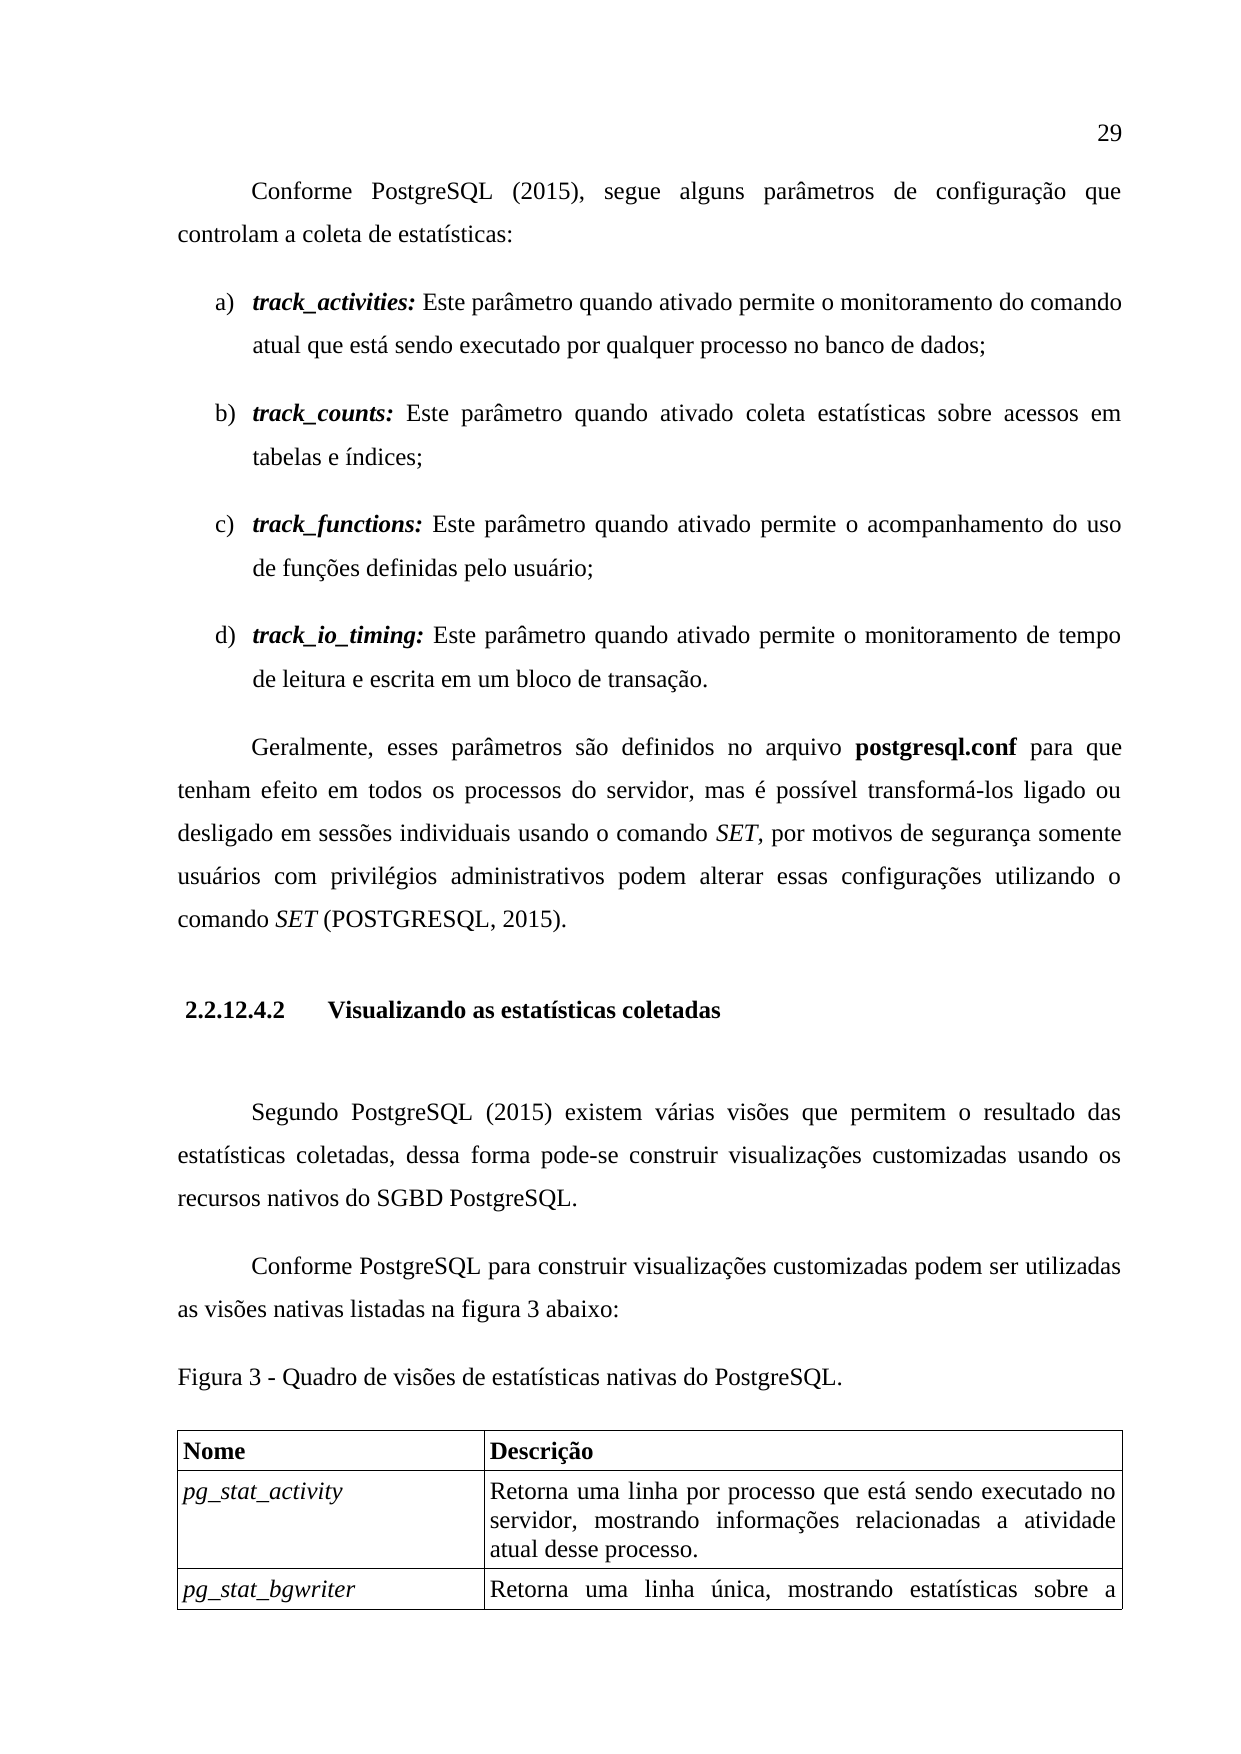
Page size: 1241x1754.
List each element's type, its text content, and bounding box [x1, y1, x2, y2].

table_header Nome [178, 1431, 484, 1470]
text Figura 3 - Quadro de visões de estatísticas nativas do PostgreSQL. [177, 1362, 1122, 1391]
table_cell Retorna uma linha única, mostrando estatísticas sobre a [485, 1569, 1122, 1608]
text Conforme PostgreSQL para construir visualizações customizadas podem ser utilizadas as visões nativas listadas na figura 3 abaixo: [177, 1251, 1122, 1323]
list track_functions: Este parâmetro quando ativado permite o acompanhamento do uso de funções definidas pelo usuário; [215, 509, 1122, 581]
text Segundo PostgreSQL (2015) existem várias visões que permitem o resultado das estatísticas coletadas, dessa forma pode-se construir visualizações customizadas usando os recursos nativos do SGBD PostgreSQL. [177, 1097, 1122, 1212]
table_header Descrição [485, 1431, 1122, 1470]
text Conforme PostgreSQL (2015), segue alguns parâmetros de configuração que controlam a coleta de estatísticas: [177, 176, 1122, 248]
list Visualizando as estatísticas coletadas [185, 995, 1122, 1024]
list track_counts: Este parâmetro quando ativado coleta estatísticas sobre acessos em tabelas e índices; [215, 398, 1122, 470]
table_cell pg_stat_activity [178, 1471, 484, 1568]
table_cell pg_stat_bgwriter [178, 1569, 484, 1608]
list track_activities: Este parâmetro quando ativado permite o monitoramento do comando atual que está sendo executado por qualquer processo no banco de dados; [215, 287, 1122, 359]
text Geralmente, esses parâmetros são definidos no arquivo postgresql.conf para que tenham efeito em todos os processos do servidor, mas é possível transformá-los ligado ou desligado em sessões individuais usando o comando SET, por motivos de segurança somente usuários com privilégios administrativos podem alterar essas configurações utilizando o comando SET (POSTGRESQL, 2015). [177, 732, 1122, 933]
list track_io_timing: Este parâmetro quando ativado permite o monitoramento de tempo de leitura e escrita em um bloco de transação. [215, 621, 1122, 692]
table_cell Retorna uma linha por processo que está sendo executado no servidor, mostrando informações relacionadas a atividade atual desse processo. [485, 1471, 1122, 1568]
